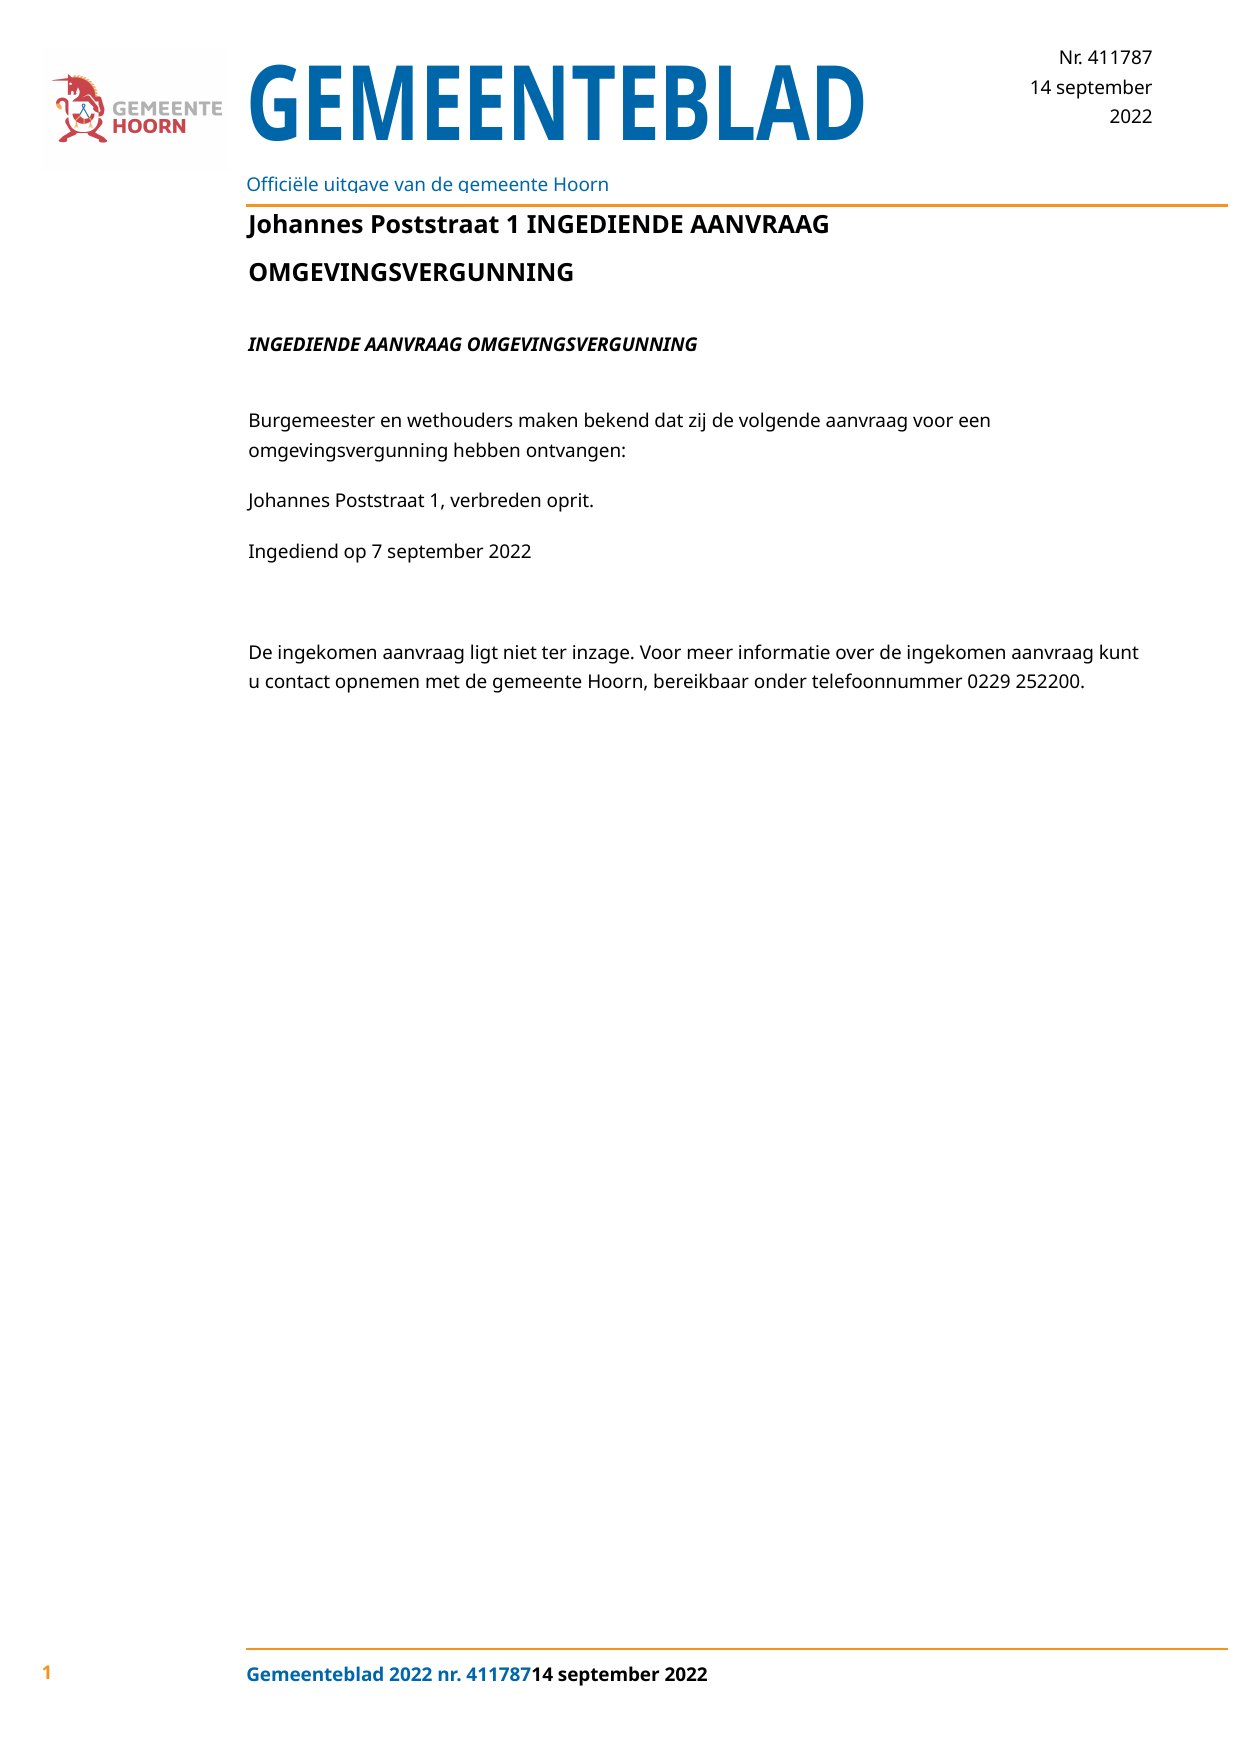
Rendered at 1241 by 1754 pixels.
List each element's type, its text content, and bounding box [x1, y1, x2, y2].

text Johannes Poststraat 1 INGEDIENDE AANVRAAG OMGEVINGSVERGUNNING [248, 207, 1152, 288]
text Burgemeester en wethouders maken bekend dat zij de volgende aanvraag voor een omgevingsvergunning hebben ontvangen: [248, 408, 1152, 463]
picture [41, 47, 231, 172]
text INGEDIENDE AANVRAAG OMGEVINGSVERGUNNING [248, 331, 1152, 357]
text Ingediend op 7 september 2022 [248, 538, 1152, 564]
text Johannes Poststraat 1, verbreden oprit. [248, 488, 1152, 513]
text De ingekomen aanvraag ligt niet ter inzage. Voor meer informatie over de ingekomen aanvraag kunt u contact opnemen met de gemeente Hoorn, bereikbaar onder telefoonnummer 0229 252200. [248, 639, 1152, 694]
